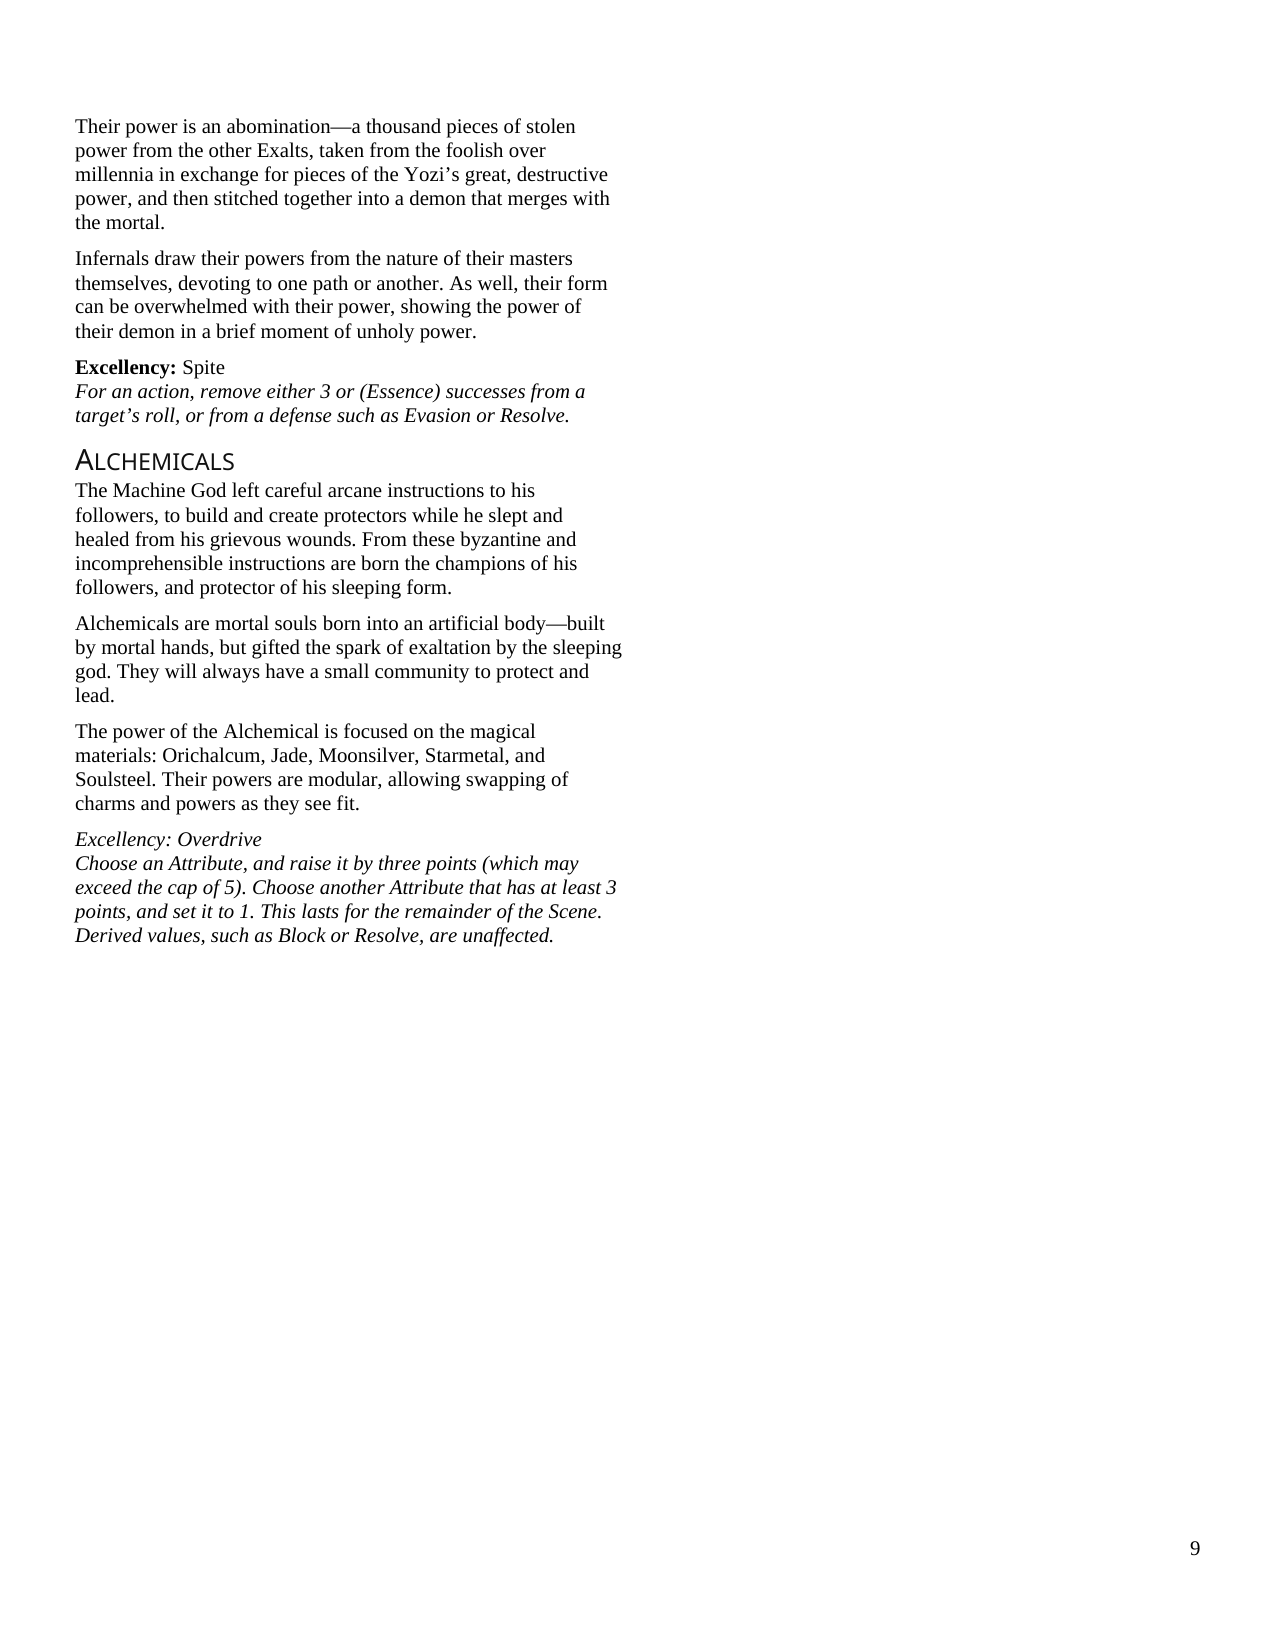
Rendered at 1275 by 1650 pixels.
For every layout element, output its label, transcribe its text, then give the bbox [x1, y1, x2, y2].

text Alchemicals are mortal souls born into an artificial body—built by mortal hands, but gifted the spark of exaltation by the sleeping god. They will always have a small community to protect and lead. [75, 611, 622, 707]
text Their power is an abomination—a thousand pieces of stolen power from the other Exalts, taken from the foolish over millennia in exchange for pieces of the Yozi’s great, destructive power, and then stitched together into a demon that merges with the mortal. [75, 114, 622, 234]
text The power of the Alchemical is focused on the magical materials: Orichalcum, Jade, Moonsilver, Starmetal, and Soulsteel. Their powers are modular, allowing swapping of charms and powers as they see fit. [75, 719, 622, 815]
text Excellency: Spite For an action, remove either 3 or (Essence) successes from a target’s roll, or from a defense such as Evasion or Resolve. [75, 354, 622, 427]
text Excellency: Overdrive Choose an Attribute, and raise it by three points (which may exceed the cap of 5). Choose another Attribute that has at least 3 points, and set it to 1. This lasts for the remainder of the Scene. Derived values, such as Block or Resolve, are unaffected. [75, 827, 622, 947]
text The Machine God left careful arcane instructions to his followers, to build and create protectors while he slept and healed from his grievous wounds. From these byzantine and incomprehensible instructions are born the champions of his followers, and protector of his sleeping form. [75, 478, 622, 599]
text Infernals draw their powers from the nature of their masters themselves, devoting to one path or another. As well, their form can be overwhelmed with their power, showing the power of their demon in a brief moment of unholy power. [75, 246, 622, 343]
subtitle Alchemicals [75, 439, 622, 478]
